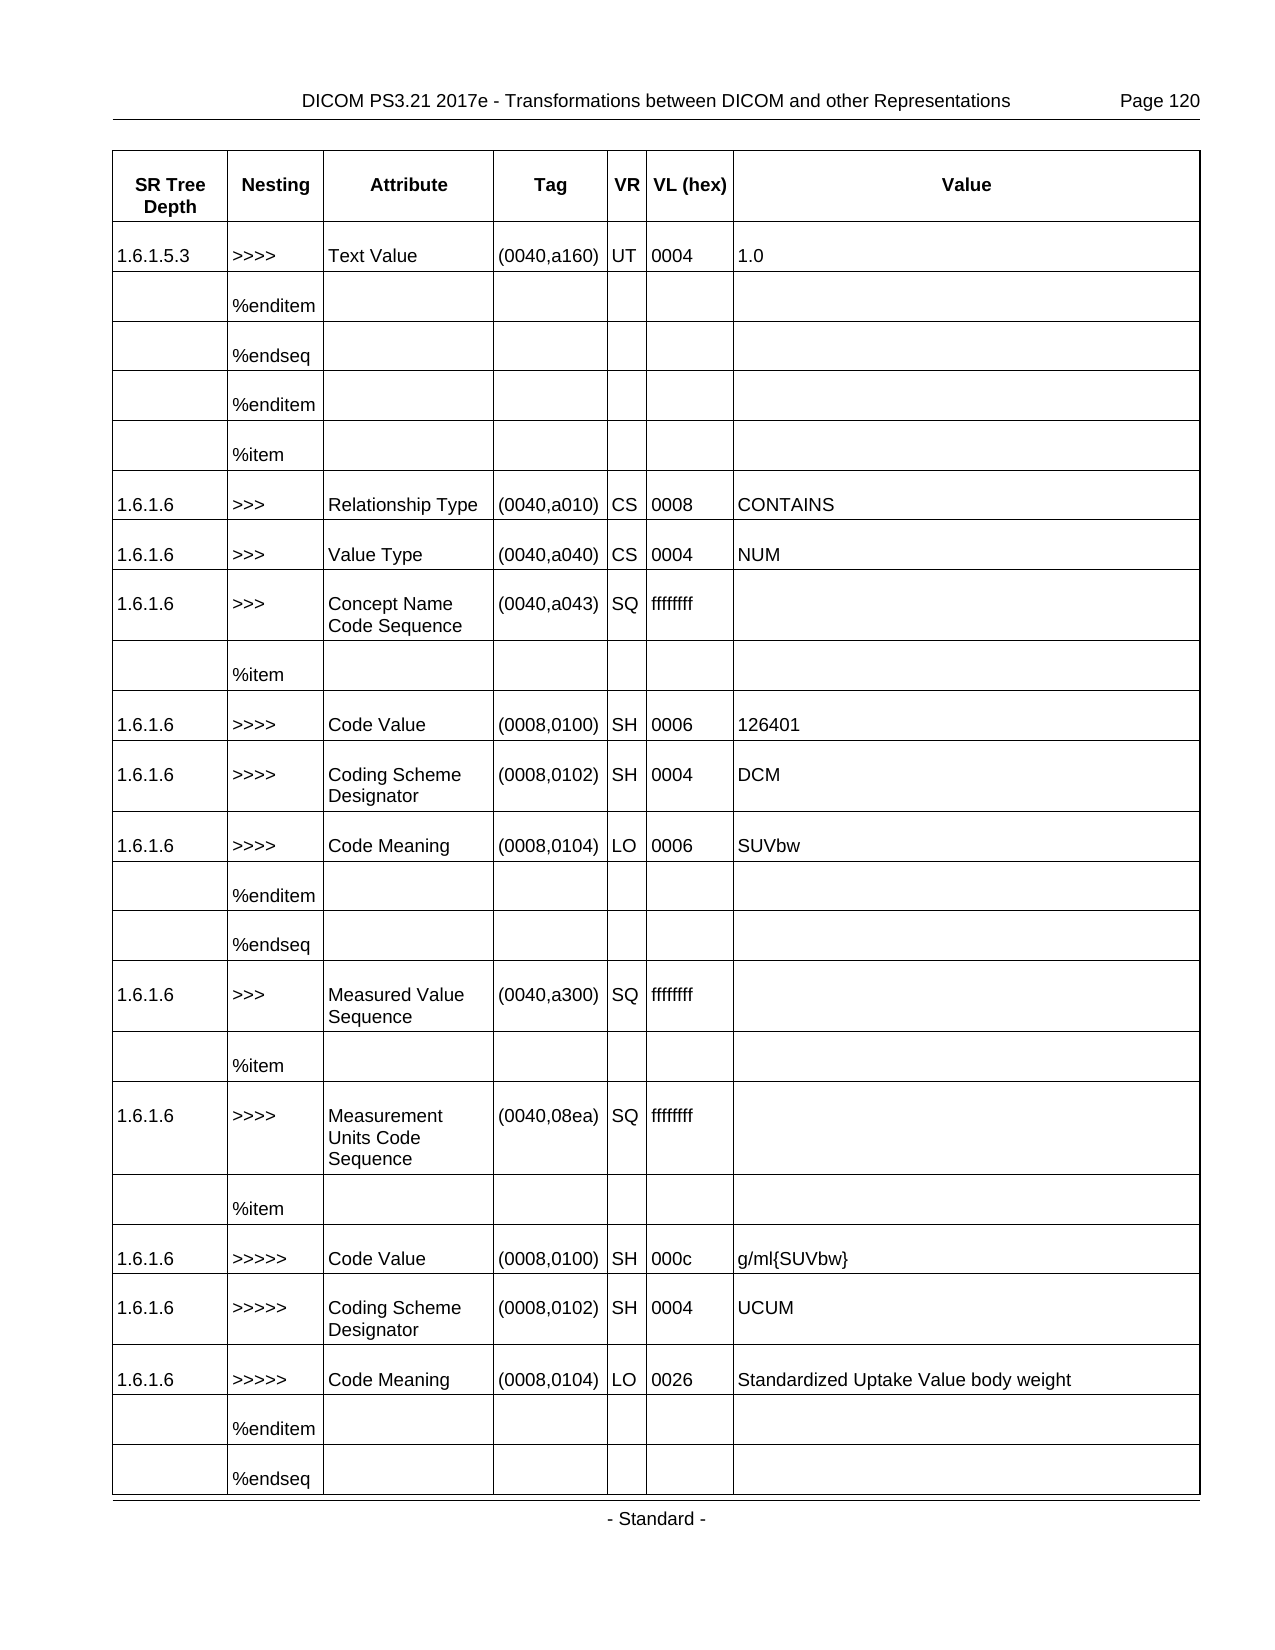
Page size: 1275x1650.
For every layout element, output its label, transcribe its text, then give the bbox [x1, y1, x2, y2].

table_cell Code Value [324, 691, 493, 740]
table_cell >>> [228, 520, 323, 569]
table_header VR [608, 151, 646, 221]
table_cell [113, 421, 227, 470]
table_cell 0006 [647, 691, 733, 740]
table_cell SH [608, 691, 646, 740]
table_cell %enditem [228, 862, 323, 910]
table_cell [734, 961, 1199, 1031]
table_cell [734, 1175, 1199, 1223]
table_cell >>>> [228, 741, 323, 811]
table_cell (0040,a010) [494, 471, 607, 519]
table_cell [494, 322, 607, 370]
table_cell UT [608, 222, 646, 271]
table_cell >>>> [228, 812, 323, 861]
table_cell [734, 1082, 1199, 1174]
table_cell Relationship Type [324, 471, 493, 519]
table_cell [734, 1395, 1199, 1444]
table_cell [608, 1445, 646, 1493]
table_cell [113, 1445, 227, 1493]
table_cell 1.6.1.6 [113, 1082, 227, 1174]
table_cell [647, 272, 733, 321]
table_cell Code Meaning [324, 1345, 493, 1394]
table_cell >>>>> [228, 1345, 323, 1394]
table_cell 1.6.1.6 [113, 520, 227, 569]
table_cell >>>> [228, 691, 323, 740]
table_cell 0026 [647, 1345, 733, 1394]
table_cell [113, 371, 227, 420]
table_cell 1.6.1.6 [113, 691, 227, 740]
table_cell [734, 272, 1199, 321]
table_cell >>> [228, 961, 323, 1031]
table_cell [494, 1175, 607, 1223]
table_cell (0040,a300) [494, 961, 607, 1031]
table_cell [113, 1175, 227, 1223]
table_cell CS [608, 520, 646, 569]
table_cell Concept Name Code Sequence [324, 570, 493, 640]
table_cell Code Meaning [324, 812, 493, 861]
table_cell [113, 322, 227, 370]
table_cell SH [608, 1274, 646, 1344]
table_cell [494, 862, 607, 910]
table_cell [608, 322, 646, 370]
table_cell 1.6.1.6 [113, 1225, 227, 1273]
table_cell (0040,08ea) [494, 1082, 607, 1174]
table_cell >>>>> [228, 1225, 323, 1273]
table_cell >>> [228, 570, 323, 640]
table_cell %enditem [228, 1395, 323, 1444]
table_cell [113, 272, 227, 321]
table_cell 0004 [647, 222, 733, 271]
table_cell [608, 1032, 646, 1081]
table_cell [608, 272, 646, 321]
table_cell [608, 911, 646, 960]
table_cell 000c [647, 1225, 733, 1273]
table_cell 1.6.1.6 [113, 741, 227, 811]
table_cell 1.6.1.6 [113, 1345, 227, 1394]
table_cell [494, 1445, 607, 1493]
table_header Attribute [324, 151, 493, 221]
table_cell [608, 862, 646, 910]
table_cell ffffffff [647, 1082, 733, 1174]
table_header Nesting [228, 151, 323, 221]
table_cell [647, 371, 733, 420]
table_cell [324, 322, 493, 370]
table_cell (0040,a040) [494, 520, 607, 569]
table_cell [647, 862, 733, 910]
table_cell [608, 421, 646, 470]
table_cell %endseq [228, 911, 323, 960]
table_cell 1.0 [734, 222, 1199, 271]
table_cell >>>> [228, 222, 323, 271]
table_cell (0008,0104) [494, 1345, 607, 1394]
table_cell (0008,0104) [494, 812, 607, 861]
table_header Tag [494, 151, 607, 221]
table_cell Text Value [324, 222, 493, 271]
table_cell [647, 1395, 733, 1444]
table_cell [647, 1175, 733, 1223]
table_cell [324, 1445, 493, 1493]
table_cell SQ [608, 961, 646, 1031]
table_cell [494, 641, 607, 690]
table_cell [494, 421, 607, 470]
table_cell (0008,0100) [494, 691, 607, 740]
table_cell (0008,0100) [494, 1225, 607, 1273]
table_cell CONTAINS [734, 471, 1199, 519]
table_cell [608, 371, 646, 420]
table_header VL (hex) [647, 151, 733, 221]
table_cell 1.6.1.6 [113, 570, 227, 640]
table_cell 0004 [647, 1274, 733, 1344]
table_cell [647, 641, 733, 690]
table_cell [734, 1445, 1199, 1493]
table_cell (0040,a043) [494, 570, 607, 640]
table_cell %item [228, 421, 323, 470]
table_cell UCUM [734, 1274, 1199, 1344]
table_cell [608, 1175, 646, 1223]
table_cell [647, 421, 733, 470]
table_cell g/ml{SUVbw} [734, 1225, 1199, 1273]
table_cell [647, 1445, 733, 1493]
table_cell [494, 1032, 607, 1081]
table_cell [324, 1032, 493, 1081]
table_cell %item [228, 641, 323, 690]
table_cell Measured Value Sequence [324, 961, 493, 1031]
table_cell [647, 1032, 733, 1081]
table_cell 0008 [647, 471, 733, 519]
table_cell (0040,a160) [494, 222, 607, 271]
table_cell Code Value [324, 1225, 493, 1273]
table_cell [734, 371, 1199, 420]
table_cell [324, 421, 493, 470]
table_cell SH [608, 741, 646, 811]
table_cell [734, 421, 1199, 470]
table_cell CS [608, 471, 646, 519]
table_cell [734, 862, 1199, 910]
table_cell 0004 [647, 520, 733, 569]
table_cell %endseq [228, 1445, 323, 1493]
table_cell [324, 641, 493, 690]
table_cell [734, 1032, 1199, 1081]
table_cell [324, 272, 493, 321]
table_cell [608, 641, 646, 690]
table_cell (0008,0102) [494, 1274, 607, 1344]
table_cell [324, 1395, 493, 1444]
table_cell [113, 862, 227, 910]
table_cell SQ [608, 570, 646, 640]
table_cell ffffffff [647, 961, 733, 1031]
table_cell >>>> [228, 1082, 323, 1174]
table_cell [647, 322, 733, 370]
table_cell [324, 371, 493, 420]
table_cell [324, 911, 493, 960]
table_cell [647, 911, 733, 960]
table_cell [113, 1395, 227, 1444]
table_header SR Tree Depth [113, 151, 227, 221]
table_cell [324, 1175, 493, 1223]
table_cell LO [608, 812, 646, 861]
table_cell Coding Scheme Designator [324, 1274, 493, 1344]
table_cell %enditem [228, 371, 323, 420]
table_cell Coding Scheme Designator [324, 741, 493, 811]
table_cell 1.6.1.5.3 [113, 222, 227, 271]
table_cell SQ [608, 1082, 646, 1174]
table_cell [734, 911, 1199, 960]
table_cell 1.6.1.6 [113, 471, 227, 519]
table_cell [494, 371, 607, 420]
table_cell 1.6.1.6 [113, 1274, 227, 1344]
table_cell %enditem [228, 272, 323, 321]
table_cell NUM [734, 520, 1199, 569]
table_header Value [734, 151, 1199, 221]
table_cell [734, 641, 1199, 690]
table_cell DCM [734, 741, 1199, 811]
table_cell [324, 862, 493, 910]
table_cell [494, 1395, 607, 1444]
table_cell [734, 570, 1199, 640]
table_cell >>> [228, 471, 323, 519]
table_cell %item [228, 1032, 323, 1081]
table_cell LO [608, 1345, 646, 1394]
table_cell Measurement Units Code Sequence [324, 1082, 493, 1174]
table_cell SH [608, 1225, 646, 1273]
table_cell >>>>> [228, 1274, 323, 1344]
table_cell SUVbw [734, 812, 1199, 861]
table_cell Value Type [324, 520, 493, 569]
table_cell [113, 1032, 227, 1081]
table_cell [494, 911, 607, 960]
table_cell [494, 272, 607, 321]
table_cell 0004 [647, 741, 733, 811]
table_cell Standardized Uptake Value body weight [734, 1345, 1199, 1394]
table_cell %item [228, 1175, 323, 1223]
table_cell [113, 911, 227, 960]
table_cell [734, 322, 1199, 370]
table_cell [608, 1395, 646, 1444]
table_cell 126401 [734, 691, 1199, 740]
table_cell [113, 641, 227, 690]
table_cell 1.6.1.6 [113, 961, 227, 1031]
table_cell 1.6.1.6 [113, 812, 227, 861]
table_cell (0008,0102) [494, 741, 607, 811]
table_cell ffffffff [647, 570, 733, 640]
table_cell %endseq [228, 322, 323, 370]
table_cell 0006 [647, 812, 733, 861]
